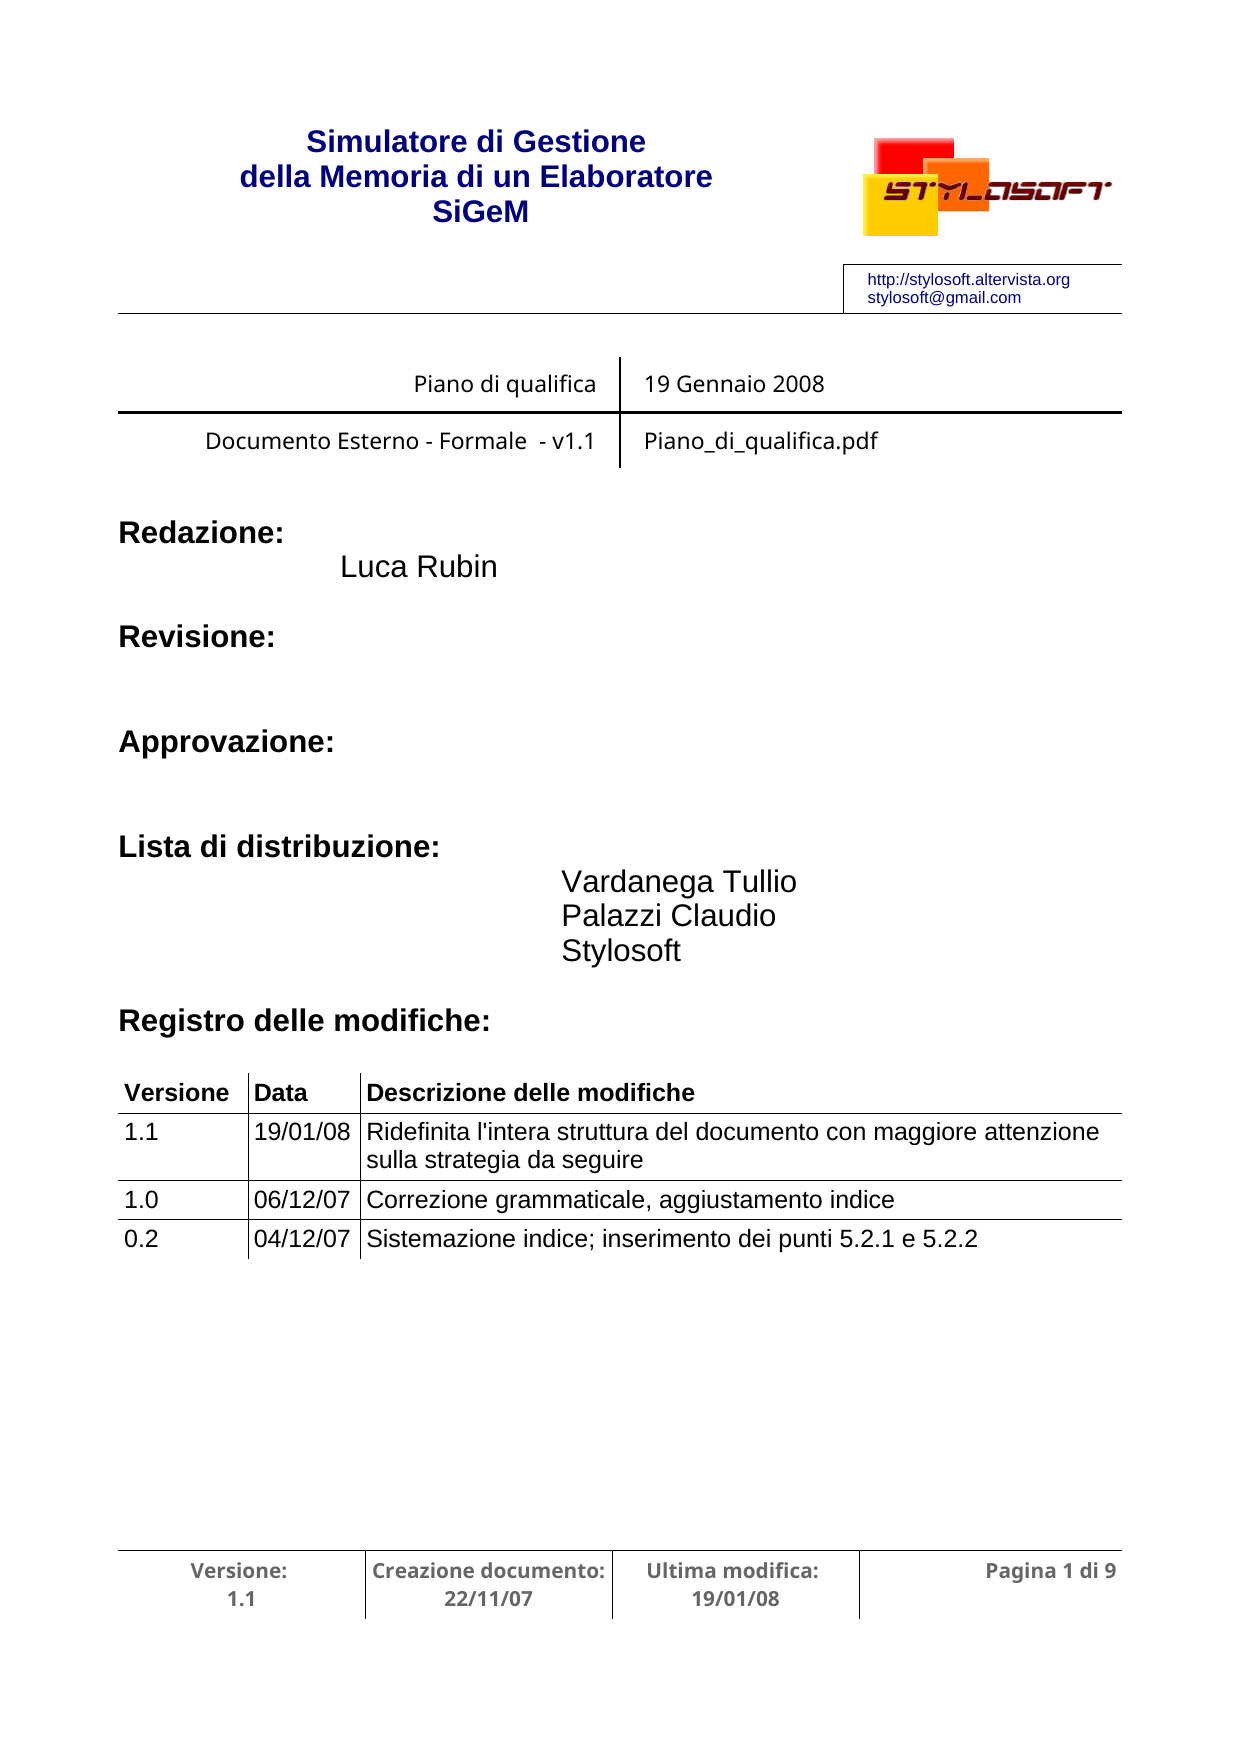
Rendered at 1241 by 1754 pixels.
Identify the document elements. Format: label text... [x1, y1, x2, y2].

text Revisione: [118, 619, 1122, 654]
text Registro delle modifiche: [118, 1003, 1122, 1038]
text Palazzi Claudio [118, 898, 1122, 933]
table_cell 06/12/07 [249, 1181, 360, 1219]
table_cell Piano_di_qualifica.pdf [621, 414, 1122, 468]
table_cell 1.0 [118, 1181, 248, 1219]
table_cell 19/01/08 [249, 1114, 360, 1180]
text Redazione: [118, 515, 1122, 549]
table_header Versione [118, 1073, 248, 1112]
picture [848, 123, 1117, 247]
table_cell 04/12/07 [249, 1220, 360, 1259]
text Approvazione: [118, 724, 1122, 759]
table_header Descrizione delle modifiche [361, 1073, 1122, 1112]
table_header 19 Gennaio 2008 [621, 357, 1122, 411]
table_cell Ridefinita l'intera struttura del documento con maggiore attenzione sulla strategia da seguire [361, 1114, 1122, 1180]
table_header Data [249, 1073, 360, 1112]
table_cell Documento Esterno - Formale - v1.1 [118, 414, 619, 468]
table_cell 1.1 [118, 1114, 248, 1180]
text Luca Rubin [118, 549, 1122, 584]
table_cell Sistemazione indice; inserimento dei punti 5.2.1 e 5.2.2 [361, 1220, 1122, 1259]
table_cell 0.2 [118, 1220, 248, 1259]
text Vardanega Tullio [118, 864, 1122, 898]
text Lista di distribuzione: [118, 829, 1122, 864]
table_header Piano di qualifica [118, 357, 619, 411]
text Stylosoft [118, 933, 1122, 968]
table_cell Correzione grammaticale, aggiustamento indice [361, 1181, 1122, 1219]
